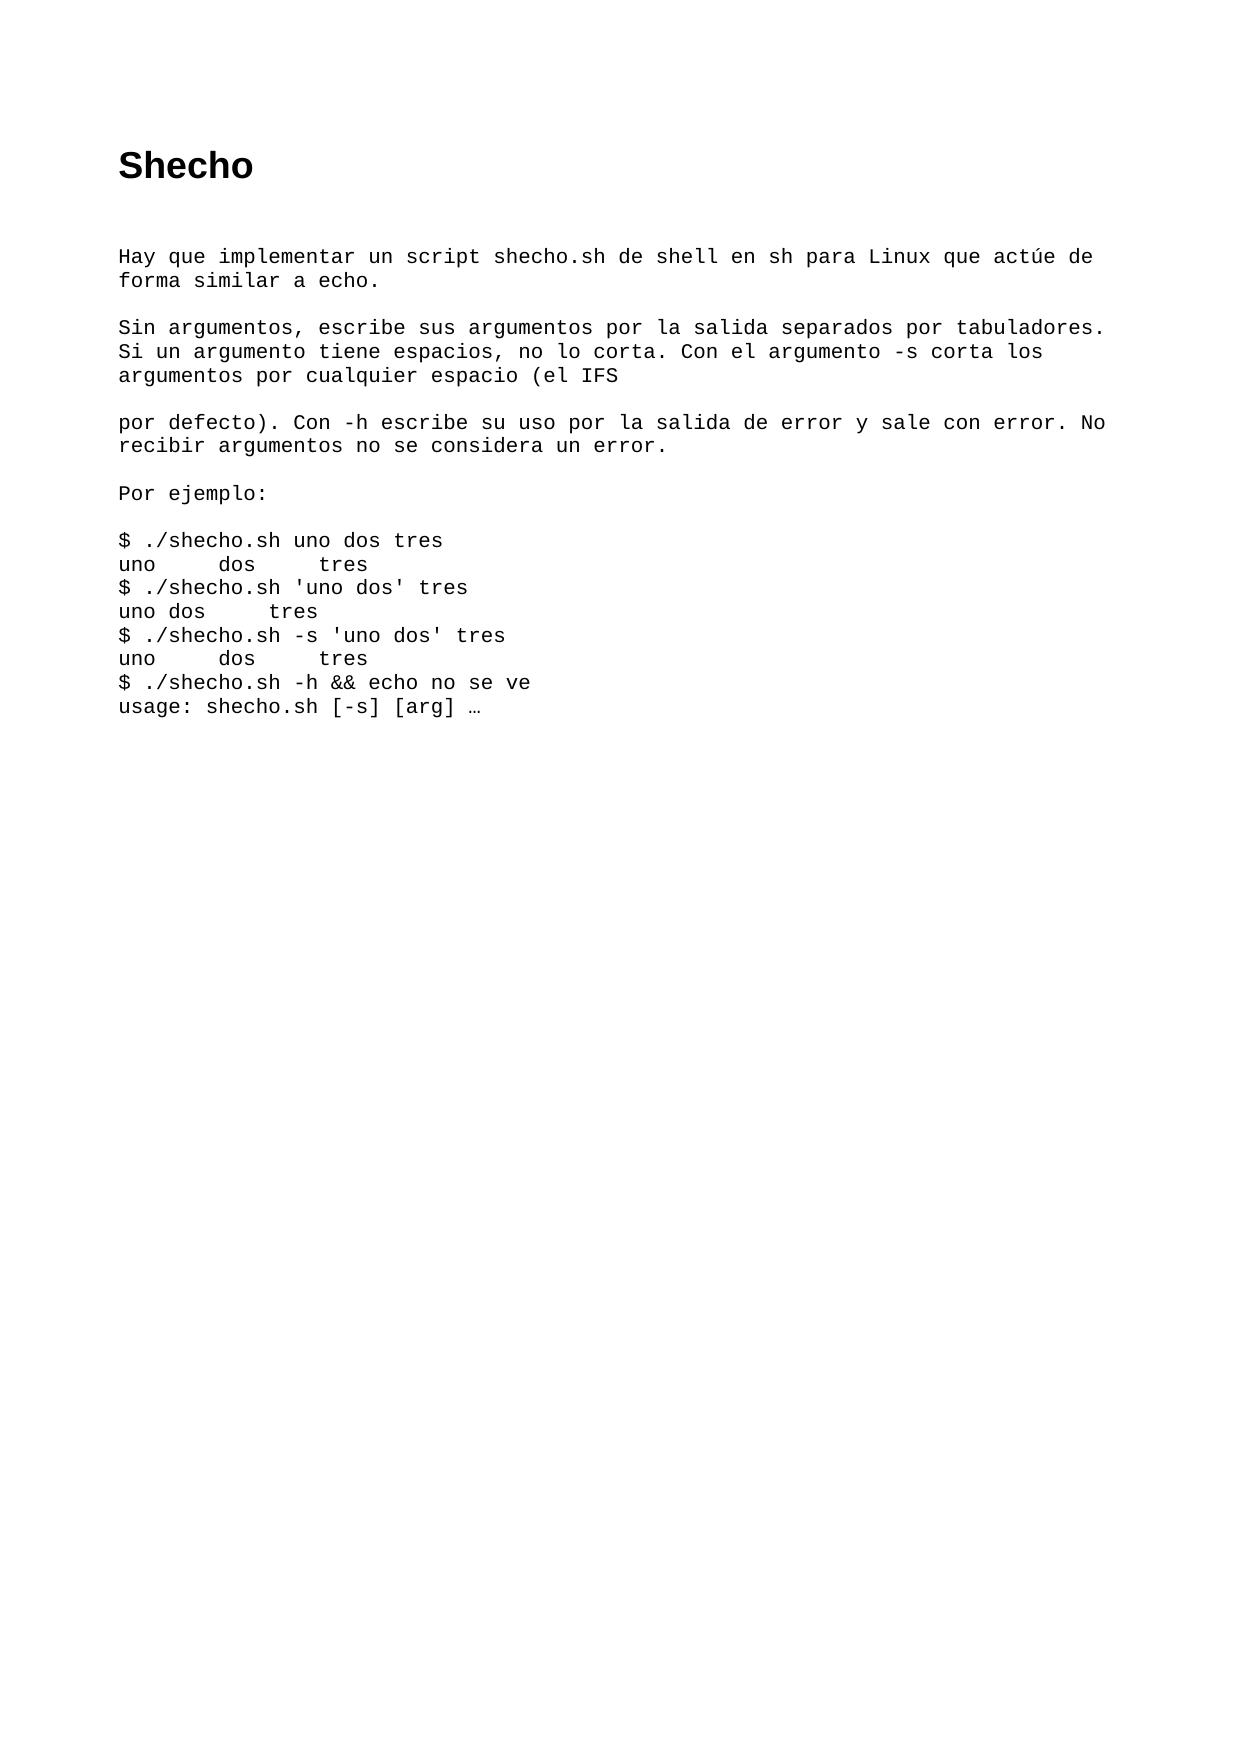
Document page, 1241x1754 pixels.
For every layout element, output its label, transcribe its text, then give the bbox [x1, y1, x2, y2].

text Sin argumentos, escribe sus argumentos por la salida separados por tabuladores. Si un argumento tiene espacios, no lo corta. Con el argumento -s corta los argumentos por cualquier espacio (el IFS [118, 317, 1122, 388]
text uno dos tres [118, 554, 1122, 577]
text uno dos tres [118, 648, 1122, 672]
text uno dos tres [118, 601, 1122, 625]
text Hay que implementar un script shecho.sh de shell en sh para Linux que actúe de forma similar a echo. [118, 246, 1122, 294]
text usage: shecho.sh [-s] [arg] … [118, 696, 1122, 719]
text $ ./shecho.sh -s 'uno dos' tres [118, 625, 1122, 648]
text Por ejemplo: [118, 483, 1122, 506]
text $ ./shecho.sh 'uno dos' tres [118, 577, 1122, 601]
text por defecto). Con -h escribe su uso por la salida de error y sale con error. No recibir argumentos no se considera un error. [118, 412, 1122, 459]
text $ ./shecho.sh uno dos tres [118, 530, 1122, 554]
text $ ./shecho.sh -h && echo no se ve [118, 672, 1122, 696]
subtitle Shecho [118, 143, 1122, 186]
